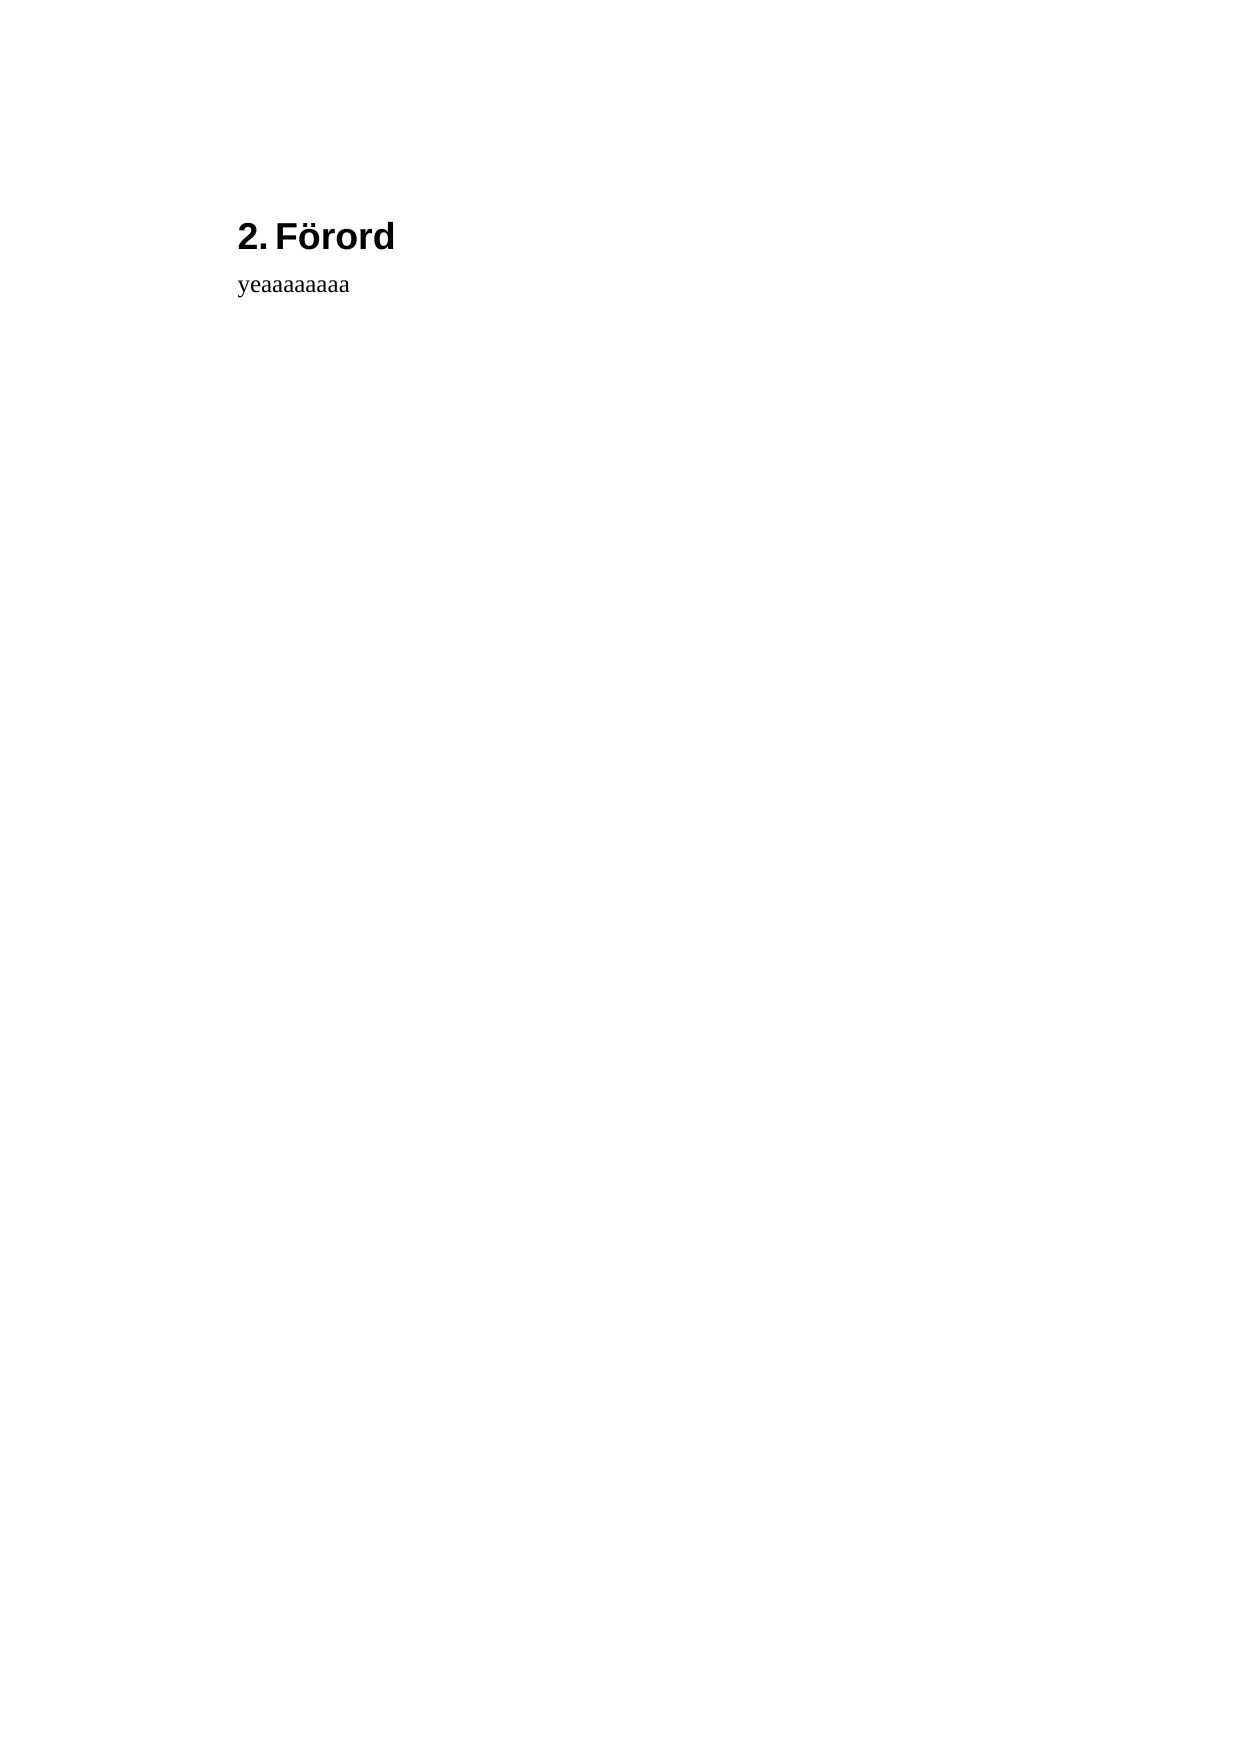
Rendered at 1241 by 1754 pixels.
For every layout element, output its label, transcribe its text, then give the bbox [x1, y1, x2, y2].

text yeaaaaaaaa [237, 269, 1031, 298]
subtitle Förord [237, 214, 1031, 257]
